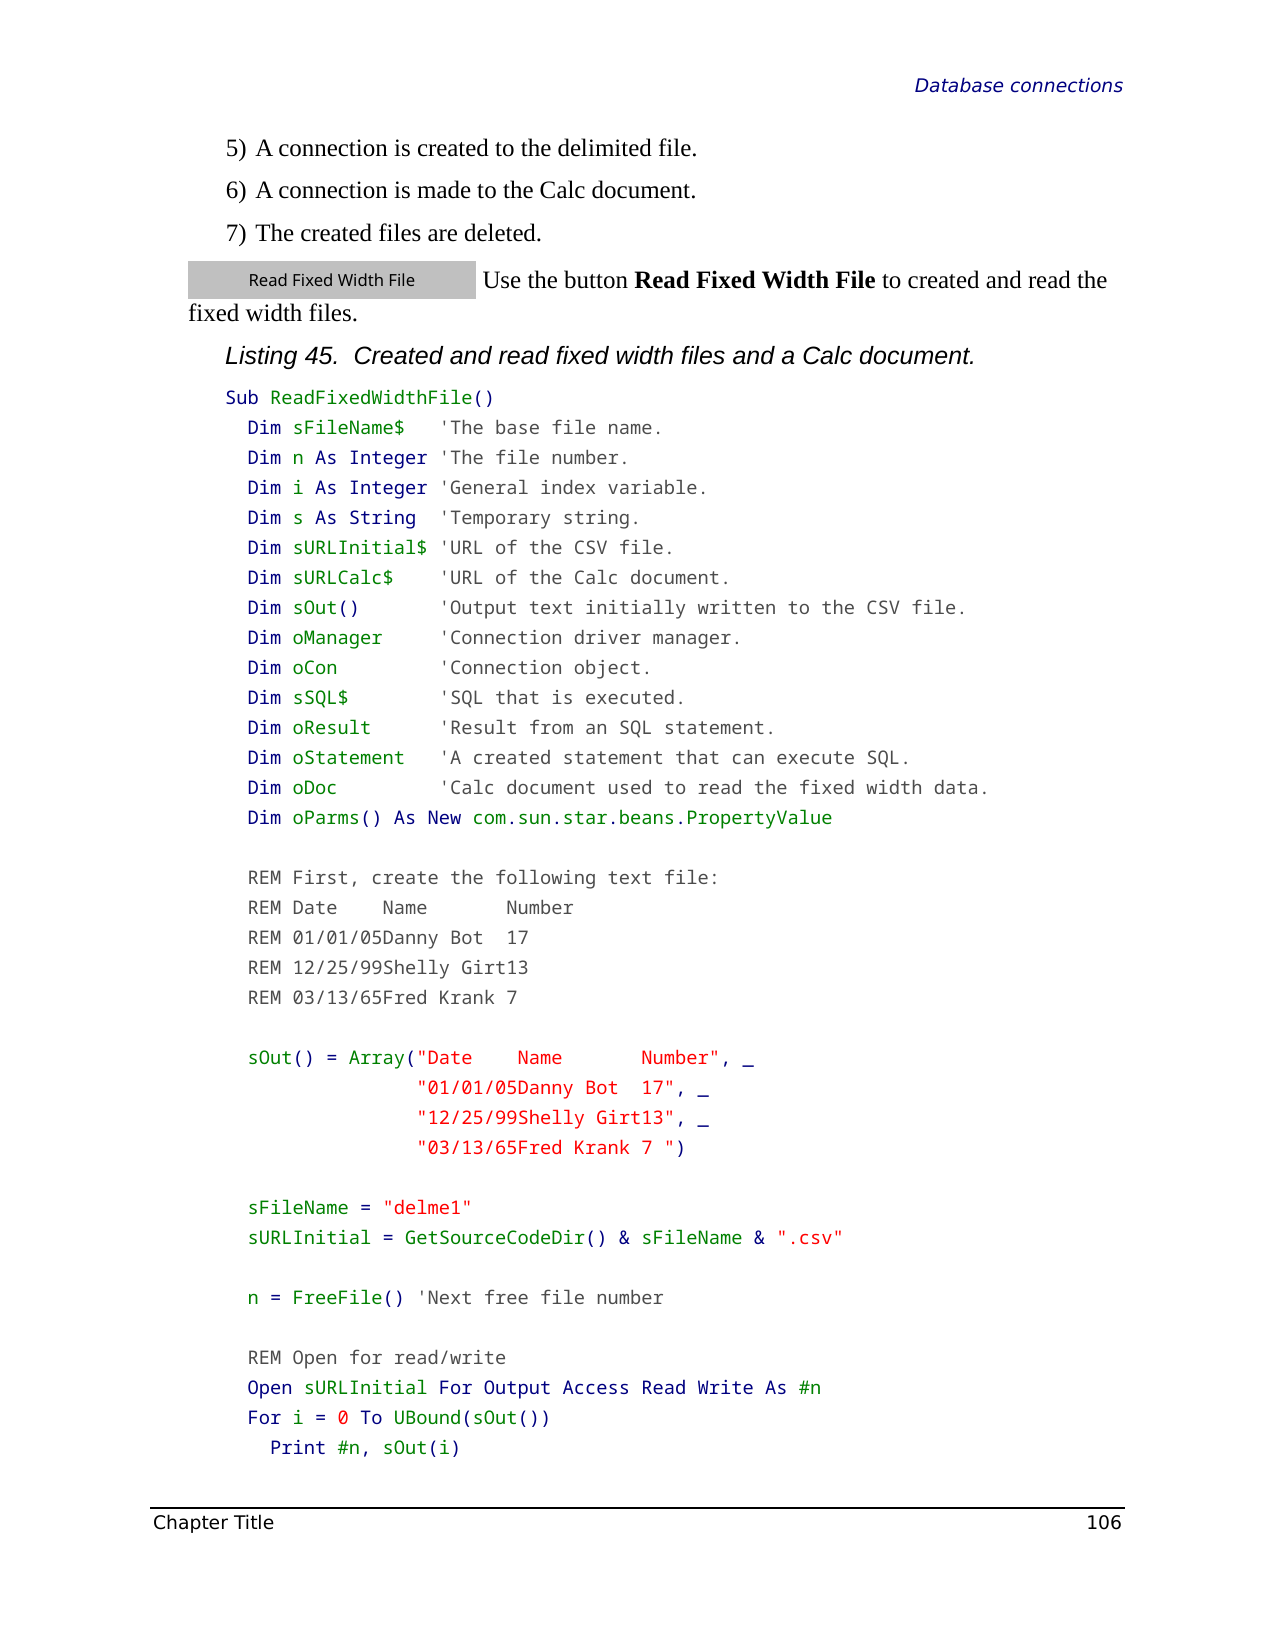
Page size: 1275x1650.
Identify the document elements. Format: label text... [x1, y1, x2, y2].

text n = FreeFile() 'Next free file number [225, 1284, 1050, 1310]
text sURLInitial = GetSourceCodeDir() & sFileName & ".csv" [225, 1224, 1050, 1250]
text Dim oCon 'Connection object. [225, 654, 1050, 680]
text Dim sOut() 'Output text initially written to the CSV file. [225, 594, 1050, 620]
text For i = 0 To UBound(sOut()) [225, 1404, 1050, 1430]
text Dim oResult 'Result from an SQL statement. [225, 714, 1050, 740]
text REM 03/13/65Fred Krank 7 [225, 984, 1050, 1010]
text Dim sURLInitial$ 'URL of the CSV file. [225, 534, 1050, 560]
list A connection is made to the Calc document. [226, 176, 1125, 204]
text Dim i As Integer 'General index variable. [225, 474, 1050, 500]
text REM 01/01/05Danny Bot 17 [225, 924, 1050, 950]
text Sub ReadFixedWidthFile() [225, 384, 1050, 410]
text Dim oStatement 'A created statement that can execute SQL. [225, 744, 1050, 770]
text Dim n As Integer 'The file number. [225, 444, 1050, 470]
text Dim sURLCalc$ 'URL of the Calc document. [225, 564, 1050, 590]
text sFileName = "delme1" [225, 1194, 1050, 1220]
list The created files are deleted. [226, 219, 1125, 247]
list A connection is created to the delimited file. [226, 134, 1125, 162]
text Open sURLInitial For Output Access Read Write As #n [225, 1374, 1050, 1400]
text Print #n, sOut(i) [225, 1434, 1050, 1460]
text REM 12/25/99Shelly Girt13 [225, 954, 1050, 980]
text REM Open for read/write [225, 1344, 1050, 1370]
text Dim oManager 'Connection driver manager. [225, 624, 1050, 650]
text "03/13/65Fred Krank 7 ") [225, 1134, 1050, 1160]
text Use the button Read Fixed Width File to created and read the fixed width files. [188, 261, 1125, 327]
text Dim s As String 'Temporary string. [225, 504, 1050, 530]
text Dim sFileName$ 'The base file name. [225, 414, 1050, 440]
text Dim oDoc 'Calc document used to read the fixed width data. [225, 774, 1050, 800]
text sOut() = Array("Date Name Number", _ [225, 1044, 1050, 1070]
text Dim oParms() As New com.sun.star.beans.PropertyValue [225, 804, 1050, 830]
text "12/25/99Shelly Girt13", _ [225, 1104, 1050, 1130]
text Dim sSQL$ 'SQL that is executed. [225, 684, 1050, 710]
text REM Date Name Number [225, 894, 1050, 920]
list Listing 45. Created and read fixed width files and a Calc document. [225, 342, 1125, 369]
text REM First, create the following text file: [225, 864, 1050, 890]
text "01/01/05Danny Bot 17", _ [225, 1074, 1050, 1100]
